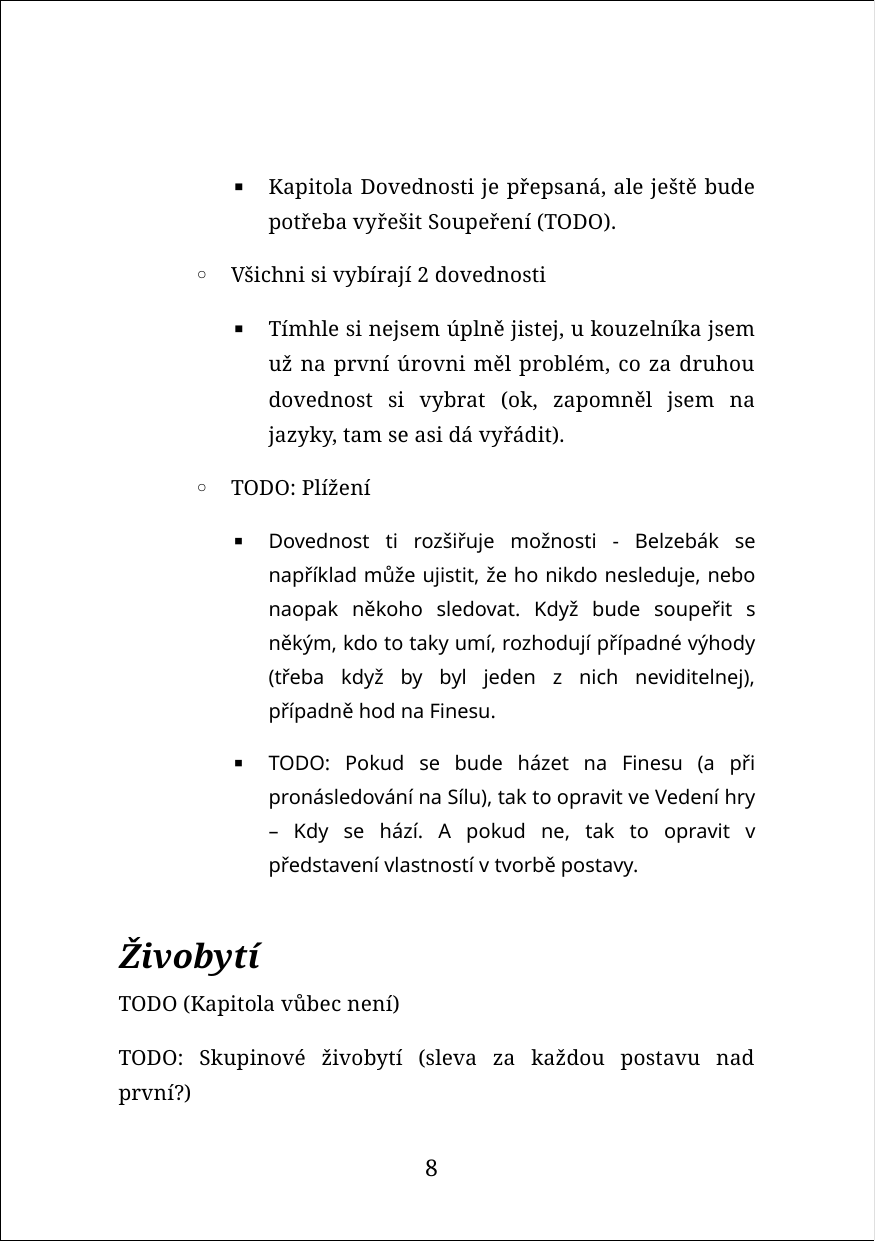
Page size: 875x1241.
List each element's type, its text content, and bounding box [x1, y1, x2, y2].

subtitle Živobytí [118, 932, 756, 978]
text TODO (Kapitola vůbec není) [118, 989, 756, 1018]
list TODO: Plížení [193, 473, 756, 502]
text TODO: Skupinové živobytí (sleva za každou postavu nad první?) [118, 1043, 756, 1107]
list Všichni si vybírají 2 dovednosti [193, 261, 756, 289]
list Dovednost ti rozšiřuje možnosti - Belzebák se například může ujistit, že ho nikdo nesleduje, nebo naopak někoho sledovat. Když bude soupeřit s někým, kdo to taky umí, rozhodují případné výhody (třeba když by byl jeden z nich neviditelnej), případně hod na Finesu. [231, 527, 756, 724]
list Kapitola Dovednosti je přepsaná, ale ještě bude potřeba vyřešit Soupeření (TODO). [231, 172, 756, 236]
list TODO: Pokud se bude házet na Finesu (a při pronásledování na Sílu), tak to opravit ve Vedení hry – Kdy se hází. A pokud ne, tak to opravit v představení vlastností v tvorbě postavy. [231, 749, 756, 878]
list Tímhle si nejsem úplně jistej, u kouzelníka jsem už na první úrovni měl problém, co za druhou dovednost si vybrat (ok, zapomněl jsem na jazyky, tam se asi dá vyřádit). [231, 314, 756, 449]
